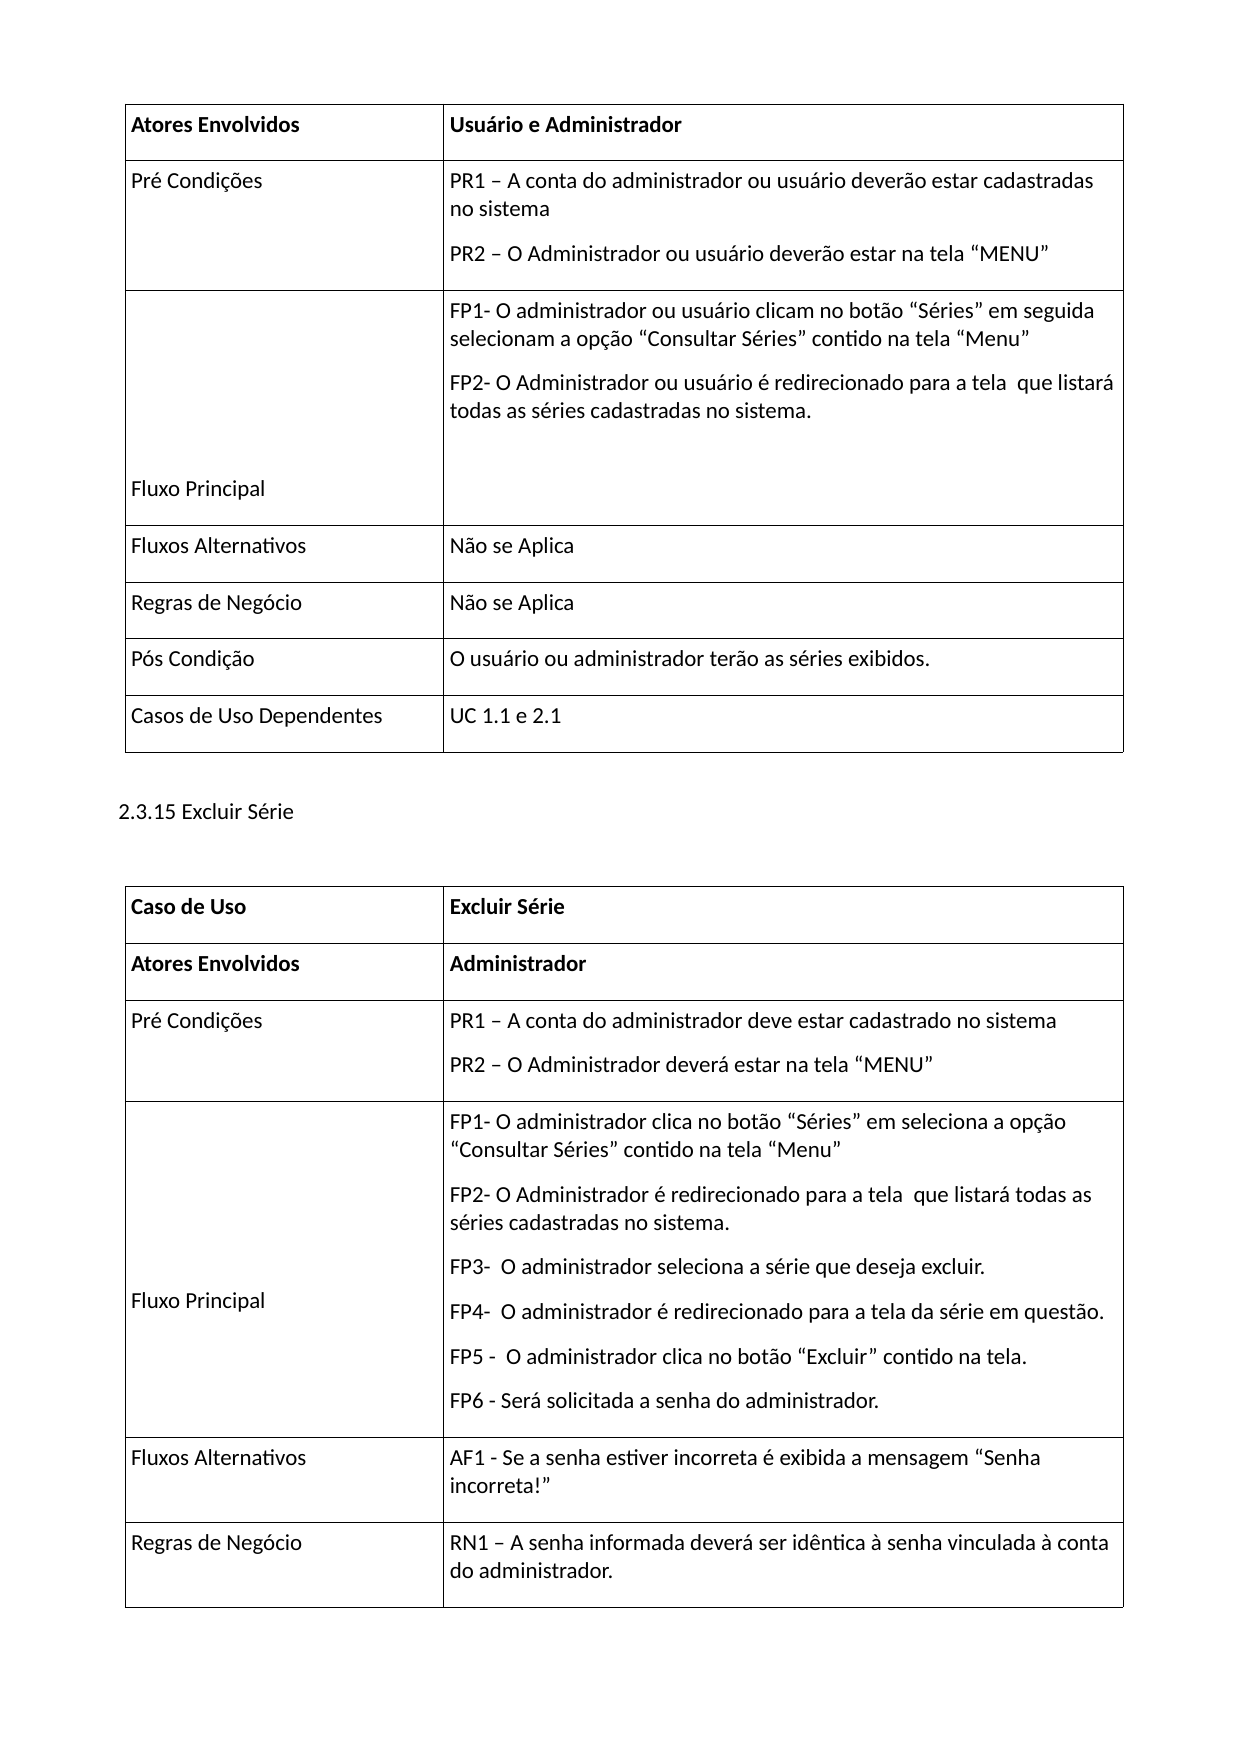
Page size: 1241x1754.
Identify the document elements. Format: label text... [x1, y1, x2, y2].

table_cell Não se Aplica [444, 583, 1123, 638]
table_cell Casos de Uso Dependentes [126, 696, 443, 752]
table_cell Fluxos Alternativos [126, 1438, 443, 1522]
table_cell Atores Envolvidos [126, 105, 443, 160]
table_cell Usuário e Administrador [444, 105, 1123, 160]
table_cell Regras de Negócio [126, 1523, 443, 1606]
table_cell Fluxo Principal [126, 1102, 443, 1437]
subtitle 2.3.15 Excluir Série [118, 797, 1122, 825]
table_cell PR1 – A conta do administrador ou usuário deverão estar cadastradas no sistema PR2 – O Administrador ou usuário deverão estar na tela “MENU” [444, 161, 1123, 289]
table_cell UC 1.1 e 2.1 [444, 696, 1123, 752]
table_cell FP1- O administrador ou usuário clicam no botão “Séries” em seguida selecionam a opção “Consultar Séries” contido na tela “Menu” FP2- O Administrador ou usuário é redirecionado para a tela que listará todas as séries cadastradas no sistema. [444, 291, 1123, 525]
table_cell Pós Condição [126, 639, 443, 695]
table_cell AF1 - Se a senha estiver incorreta é exibida a mensagem “Senha incorreta!” [444, 1438, 1123, 1522]
table_cell Atores Envolvidos [126, 944, 443, 999]
table_cell Pré Condições [126, 1001, 443, 1101]
table_cell Administrador [444, 944, 1123, 999]
table_cell PR1 – A conta do administrador deve estar cadastrado no sistema PR2 – O Administrador deverá estar na tela “MENU” [444, 1001, 1123, 1101]
table_header Caso de Uso [126, 887, 443, 943]
table_cell Fluxos Alternativos [126, 526, 443, 582]
table_cell Fluxo Principal [126, 291, 443, 525]
table_cell Pré Condições [126, 161, 443, 289]
table_header Excluir Série [444, 887, 1123, 943]
table_cell FP1- O administrador clica no botão “Séries” em seleciona a opção “Consultar Séries” contido na tela “Menu” FP2- O Administrador é redirecionado para a tela que listará todas as séries cadastradas no sistema. FP3- O administrador seleciona a série que deseja excluir. FP4- O administrador é redirecionado para a tela da série em questão. FP5 - O administrador clica no botão “Excluir” contido na tela. FP6 - Será solicitada a senha do administrador. [444, 1102, 1123, 1437]
table_cell Não se Aplica [444, 526, 1123, 582]
table_cell RN1 – A senha informada deverá ser idêntica à senha vinculada à conta do administrador. [444, 1523, 1123, 1606]
table_cell O usuário ou administrador terão as séries exibidos. [444, 639, 1123, 695]
table_cell Regras de Negócio [126, 583, 443, 638]
